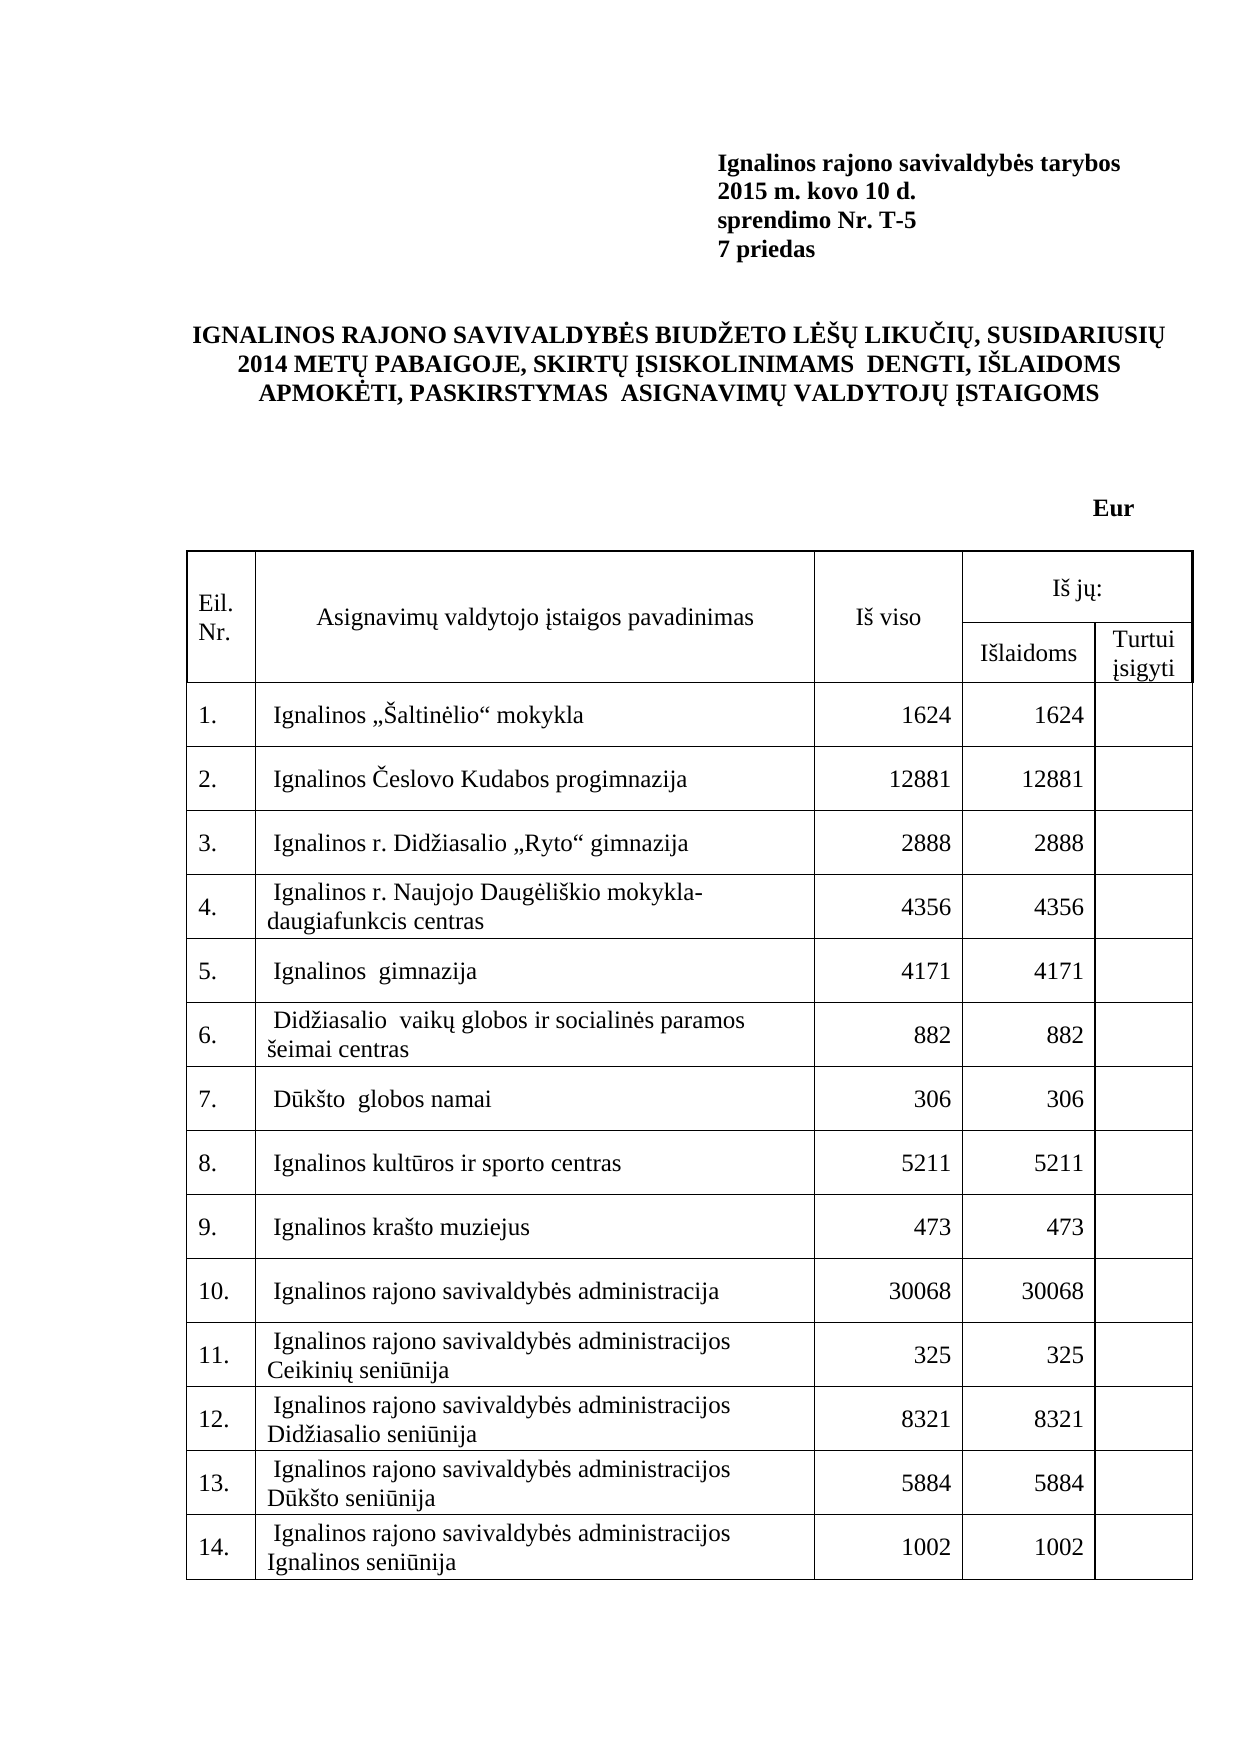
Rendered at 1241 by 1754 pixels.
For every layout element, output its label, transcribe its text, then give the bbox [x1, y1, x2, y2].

table_cell Ignalinos rajono savivaldybės administracija [256, 1259, 814, 1322]
table_cell 11. [187, 1323, 255, 1386]
table_cell [1096, 875, 1192, 938]
table_cell 5884 [815, 1451, 962, 1514]
table_header Eil. Nr. [188, 552, 255, 682]
table_cell 7. [187, 1067, 255, 1130]
table_cell 30068 [963, 1259, 1094, 1322]
table_cell 12. [187, 1387, 255, 1450]
table_cell Ignalinos rajono savivaldybės administracijos Ceikinių seniūnija [256, 1323, 814, 1386]
table_cell Ignalinos Česlovo Kudabos progimnazija [256, 747, 814, 810]
table_cell 1624 [963, 683, 1094, 746]
table_cell [1096, 1387, 1192, 1450]
table_header Iš jų: [963, 552, 1191, 622]
table_cell Ignalinos r. Naujojo Daugėliškio mokykla- daugiafunkcis centras [256, 875, 814, 938]
table_cell 4356 [815, 875, 962, 938]
table_cell [1096, 1003, 1192, 1066]
table_cell Ignalinos rajono savivaldybės administracijos Didžiasalio seniūnija [256, 1387, 814, 1450]
table_cell 4171 [963, 939, 1094, 1002]
table_cell [1096, 1451, 1192, 1514]
table_cell Ignalinos r. Didžiasalio „Ryto“ gimnazija [256, 811, 814, 874]
table_cell 5211 [815, 1131, 962, 1194]
text Ignalinos rajono savivaldybės tarybos [177, 148, 1240, 176]
table_cell Ignalinos krašto muziejus [256, 1195, 814, 1258]
table_cell 1002 [963, 1515, 1094, 1578]
table_cell [1096, 683, 1192, 746]
table_cell [1096, 1259, 1192, 1322]
table_header Iš viso [815, 552, 962, 682]
table_cell 8321 [963, 1387, 1094, 1450]
table_cell 4. [187, 875, 255, 938]
table_cell 10. [187, 1259, 255, 1322]
table_cell 8. [187, 1131, 255, 1194]
table_cell 12881 [963, 747, 1094, 810]
table_cell Išlaidoms [963, 623, 1094, 682]
table_cell 12881 [815, 747, 962, 810]
table_cell 2. [187, 747, 255, 810]
table_cell 2888 [963, 811, 1094, 874]
table_cell 325 [963, 1323, 1094, 1386]
table_cell 30068 [815, 1259, 962, 1322]
table_cell 5884 [963, 1451, 1094, 1514]
table_cell Ignalinos rajono savivaldybės administracijos Dūkšto seniūnija [256, 1451, 814, 1514]
table_cell 882 [963, 1003, 1094, 1066]
table_cell [1096, 1131, 1192, 1194]
table_cell 1. [187, 683, 255, 746]
table_cell Turtui įsigyti [1096, 623, 1191, 682]
table_cell 325 [815, 1323, 962, 1386]
table_cell 8321 [815, 1387, 962, 1450]
table_cell [1096, 811, 1192, 874]
table_cell 473 [815, 1195, 962, 1258]
table_cell 882 [815, 1003, 962, 1066]
table_cell [1096, 939, 1192, 1002]
table_cell 3. [187, 811, 255, 874]
table_cell Ignalinos kultūros ir sporto centras [256, 1131, 814, 1194]
table_header Asignavimų valdytojo įstaigos pavadinimas [256, 552, 814, 682]
table_cell 5. [187, 939, 255, 1002]
text 7 priedas [177, 234, 1181, 263]
table_cell 9. [187, 1195, 255, 1258]
table_cell [1096, 1323, 1192, 1386]
table_cell 4356 [963, 875, 1094, 938]
table_cell 473 [963, 1195, 1094, 1258]
table_cell 306 [963, 1067, 1094, 1130]
table_cell 1624 [815, 683, 962, 746]
table_cell 5211 [963, 1131, 1094, 1194]
text IGNALINOS RAJONO SAVIVALDYBĖS BIUDŽETO LĖŠŲ LIKUČIŲ, SUSIDARIUSIŲ 2014 METŲ PABAIGOJE, SKIRTŲ ĮSISKOLINIMAMS DENGTI, IŠLAIDOMS APMOKĖTI, PASKIRSTYMAS ASIGNAVIMŲ VALDYTOJŲ ĮSTAIGOMS [177, 320, 1181, 406]
table_cell Ignalinos rajono savivaldybės administracijos Ignalinos seniūnija [256, 1515, 814, 1578]
text 2015 m. kovo 10 d. [177, 176, 1181, 205]
text sprendimo Nr. T-5 [177, 205, 1181, 234]
table_cell 4171 [815, 939, 962, 1002]
table_cell Ignalinos „Šaltinėlio“ mokykla [256, 683, 814, 746]
table_cell [1096, 1195, 1192, 1258]
table_cell [1096, 1515, 1192, 1578]
table_cell 1002 [815, 1515, 962, 1578]
text Eur [177, 493, 1181, 521]
table_cell [1096, 747, 1192, 810]
table_cell Didžiasalio vaikų globos ir socialinės paramos šeimai centras [256, 1003, 814, 1066]
table_cell [1096, 1067, 1192, 1130]
table_cell Dūkšto globos namai [256, 1067, 814, 1130]
table_cell Ignalinos gimnazija [256, 939, 814, 1002]
table_cell 6. [187, 1003, 255, 1066]
table_cell 14. [187, 1515, 255, 1578]
table_cell 13. [187, 1451, 255, 1514]
table_cell 306 [815, 1067, 962, 1130]
table_cell 2888 [815, 811, 962, 874]
